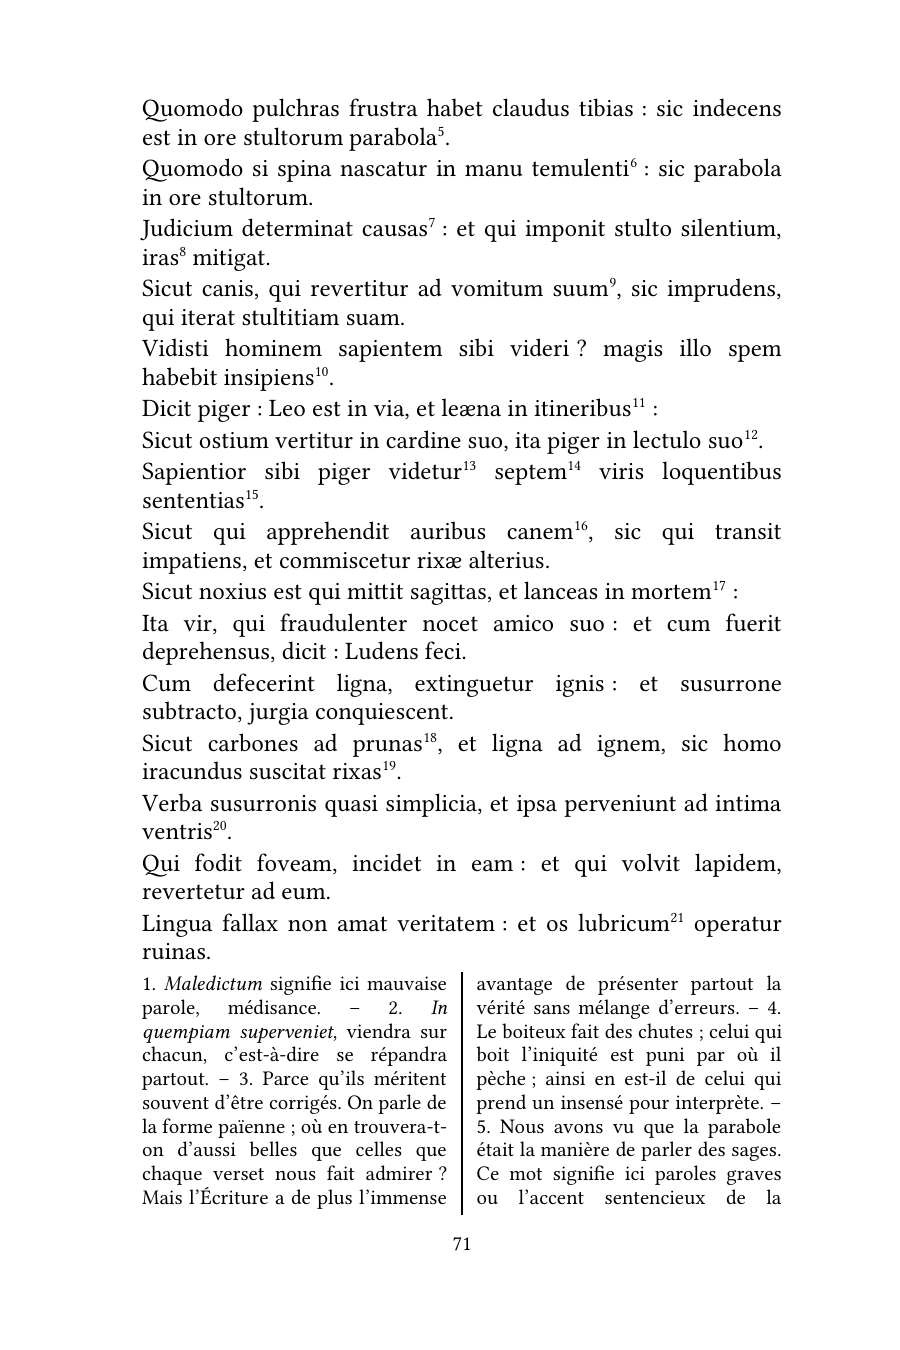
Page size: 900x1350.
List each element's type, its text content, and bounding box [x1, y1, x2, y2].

text Ita vir, qui fraudulenter nocet amico suo : et cum fuerit deprehensus, dicit : Ludens feci. [142, 609, 782, 666]
text Sicut noxius est qui mittit sagittas, et lanceas in mortem17 : [142, 577, 782, 606]
text avantage de présenter partout la vérité sans mélange d’erreurs. – 4. Le boiteux fait des chutes ; celui qui boit l’iniquité est puni par où il pèche ; ainsi en est-il de celui qui prend un insensé pour interprète. – 5. Nous avons vu que la parabole était la manière de parler des sages. Ce mot signifie ici paroles graves ou l’accent sentencieux de la [476, 972, 782, 1209]
text 1. Maledictum signifie ici mauvaise parole, médisance. – 2. In quempiam superveniet, viendra sur chacun, c’est-à-dire se répandra partout. – 3. Parce qu’ils méritent souvent d’être corrigés. On parle de la forme païenne ; où en trouvera-t-on d’aussi belles que celles que chaque verset nous fait admirer ? Mais l’Écriture a de plus l’immense [142, 972, 447, 1209]
text Sicut carbones ad prunas18, et ligna ad ignem, sic homo iracundus suscitat rixas19. [142, 729, 782, 786]
text Vidisti hominem sapientem sibi videri ? magis illo spem habebit insipiens10. [142, 334, 782, 392]
text Cum defecerint ligna, extinguetur ignis : et susurrone subtracto, jurgia conquiescent. [142, 669, 782, 726]
text Sapientior sibi piger videtur13 septem14 viris loquentibus sententias15. [142, 457, 782, 514]
text Sicut qui apprehendit auribus canem16, sic qui transit impatiens, et commiscetur rixæ alterius. [142, 517, 782, 574]
text Qui fodit foveam, incidet in eam : et qui volvit lapidem, revertetur ad eum. [142, 849, 782, 906]
text Sicut canis, qui revertitur ad vomitum suum9, sic imprudens, qui iterat stultitiam suam. [142, 274, 782, 332]
text Sicut ostium vertitur in cardine suo, ita piger in lectulo suo12. [142, 426, 782, 454]
text Lingua fallax non amat veritatem : et os lubricum21 operatur ruinas. [142, 909, 782, 966]
text Quomodo pulchras frustra habet claudus tibias : sic indecens est in ore stultorum parabola5. [142, 94, 782, 152]
text Judicium determinat causas7 : et qui imponit stulto silentium, iras8 mitigat. [142, 214, 782, 272]
text Dicit piger : Leo est in via, et leæna in itineribus11 : [142, 394, 782, 423]
text Quomodo si spina nascatur in manu temulenti6 : sic parabola in ore stultorum. [142, 154, 782, 212]
text Verba susurronis quasi simplicia, et ipsa perveniunt ad intima ventris20. [142, 789, 782, 846]
